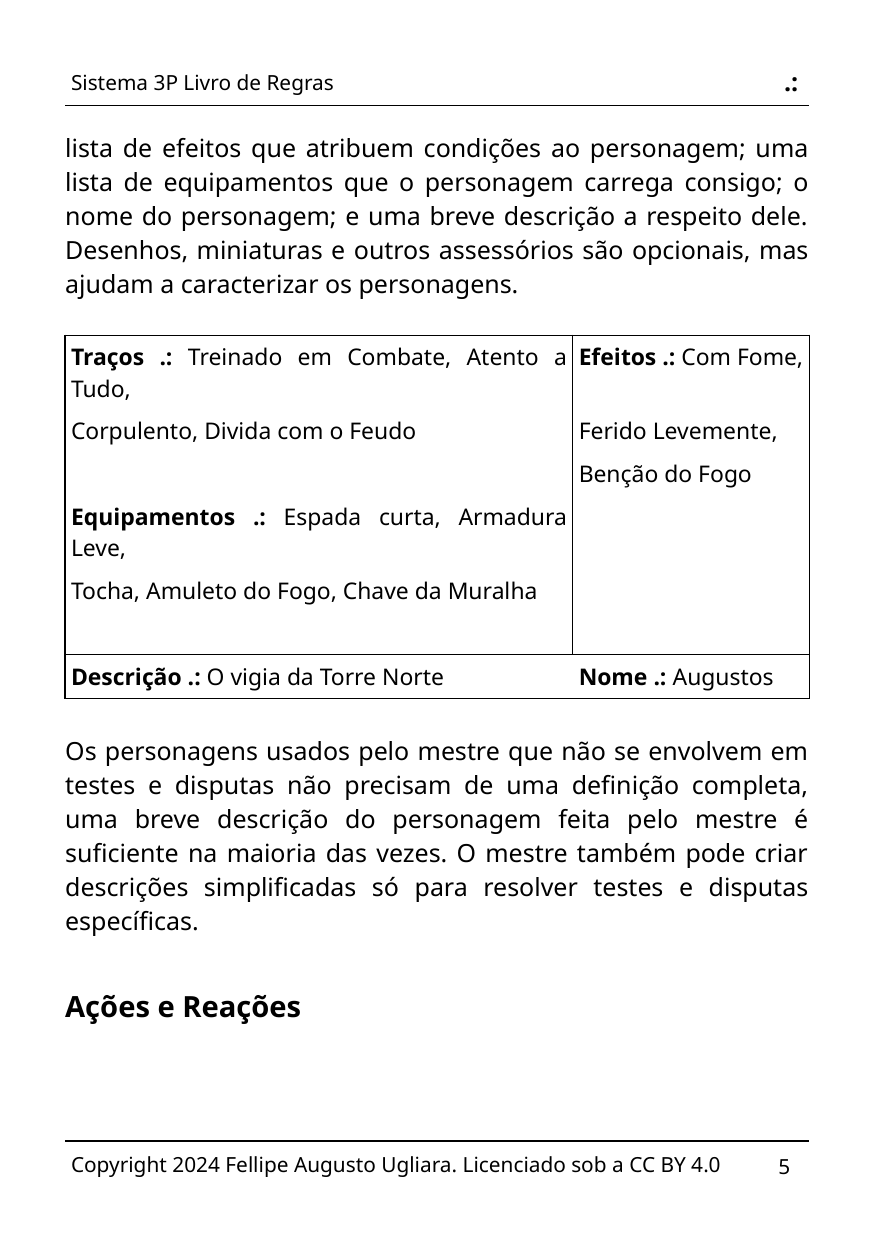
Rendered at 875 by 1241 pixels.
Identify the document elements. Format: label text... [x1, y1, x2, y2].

table_cell Nome .: Augustos [573, 655, 809, 698]
table_cell Equipamentos .: Espada curta, Armadura Leve, [66, 495, 572, 569]
table_cell [66, 452, 572, 495]
table_cell [573, 569, 809, 612]
text lista de efeitos que atribuem condições ao personagem; uma lista de equipamentos que o personagem carrega consigo; o nome do personagem; e uma breve descrição a respeito dele. Desenhos, miniaturas e outros assessórios são opcionais, mas ajudam a caracterizar os personagens. [65, 130, 809, 301]
subtitle Ações e Reações [65, 986, 809, 1026]
table_cell Benção do Fogo [573, 452, 809, 495]
table_cell Corpulento, Divida com o Feudo [66, 410, 572, 452]
text Os personagens usados pelo mestre que não se envolvem em testes e disputas não precisam de uma definição completa, uma breve descrição do personagem feita pelo mestre é suficiente na maioria das vezes. O mestre também pode criar descrições simplificadas só para resolver testes e disputas específicas. [65, 733, 809, 938]
table_cell Descrição .: O vigia da Torre Norte [66, 655, 573, 698]
table_cell Tocha, Amuleto do Fogo, Chave da Muralha [66, 569, 572, 612]
table_cell [573, 495, 809, 569]
table_cell [573, 612, 809, 654]
table_cell [66, 612, 572, 654]
table_header Traços .: Treinado em Combate, Atento a Tudo, [66, 336, 572, 409]
table_header Efeitos .: Com Fome, [573, 336, 809, 409]
table_cell Ferido Levemente, [573, 410, 809, 452]
